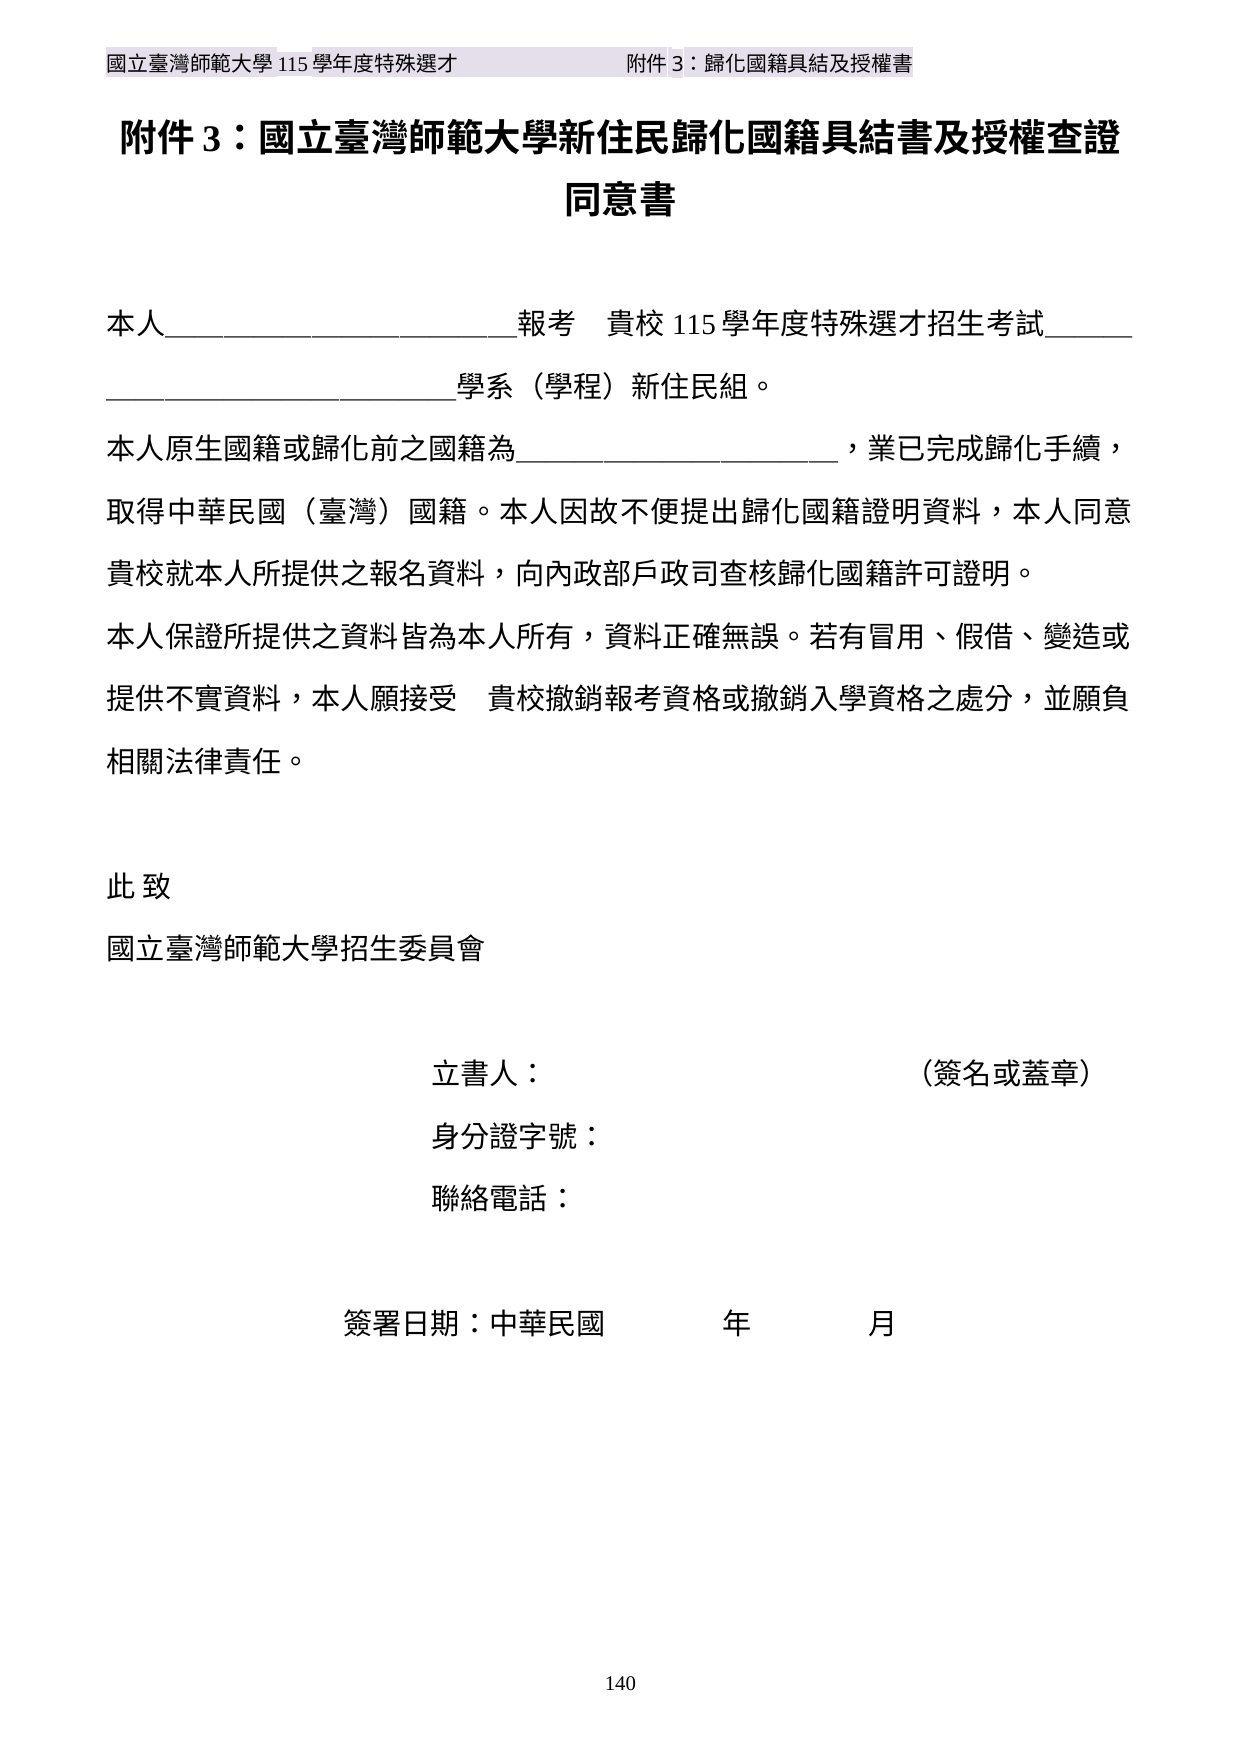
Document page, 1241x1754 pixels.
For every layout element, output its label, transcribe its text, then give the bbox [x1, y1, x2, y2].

text 本人＿＿＿＿＿＿＿＿＿＿＿＿報考 貴校115學年度特殊選才招生考試＿＿＿＿＿＿＿＿＿＿＿＿＿＿＿學系（學程）新住民組。 [106, 280, 1134, 405]
subtitle 附件3：國立臺灣師範大學新住民歸化國籍具結書及授權查證同意書 [106, 93, 1134, 218]
text 聯絡電話： [431, 1155, 1134, 1218]
text 身分證字號： [431, 1093, 1134, 1155]
text 本人保證所提供之資料皆為本人所有，資料正確無誤。若有冒用、假借、變造或提供不實資料，本人願接受 貴校撤銷報考資格或撤銷入學資格之處分，並願負相關法律責任。 [106, 593, 1134, 780]
text 本人原生國籍或歸化前之國籍為＿＿＿＿＿＿＿＿＿＿＿，業已完成歸化手續，取得中華民國（臺灣）國籍。本人因故不便提出歸化國籍證明資料，本人同意 貴校就本人所提供之報名資料，向內政部戶政司查核歸化國籍許可證明。 [106, 405, 1134, 593]
text 國立臺灣師範大學招生委員會 [106, 905, 1134, 968]
text 立書人： （簽名或蓋章） [431, 1030, 1134, 1093]
text 簽署日期：中華民國 年 月 [106, 1280, 1134, 1343]
text 此 致 [106, 843, 1134, 905]
